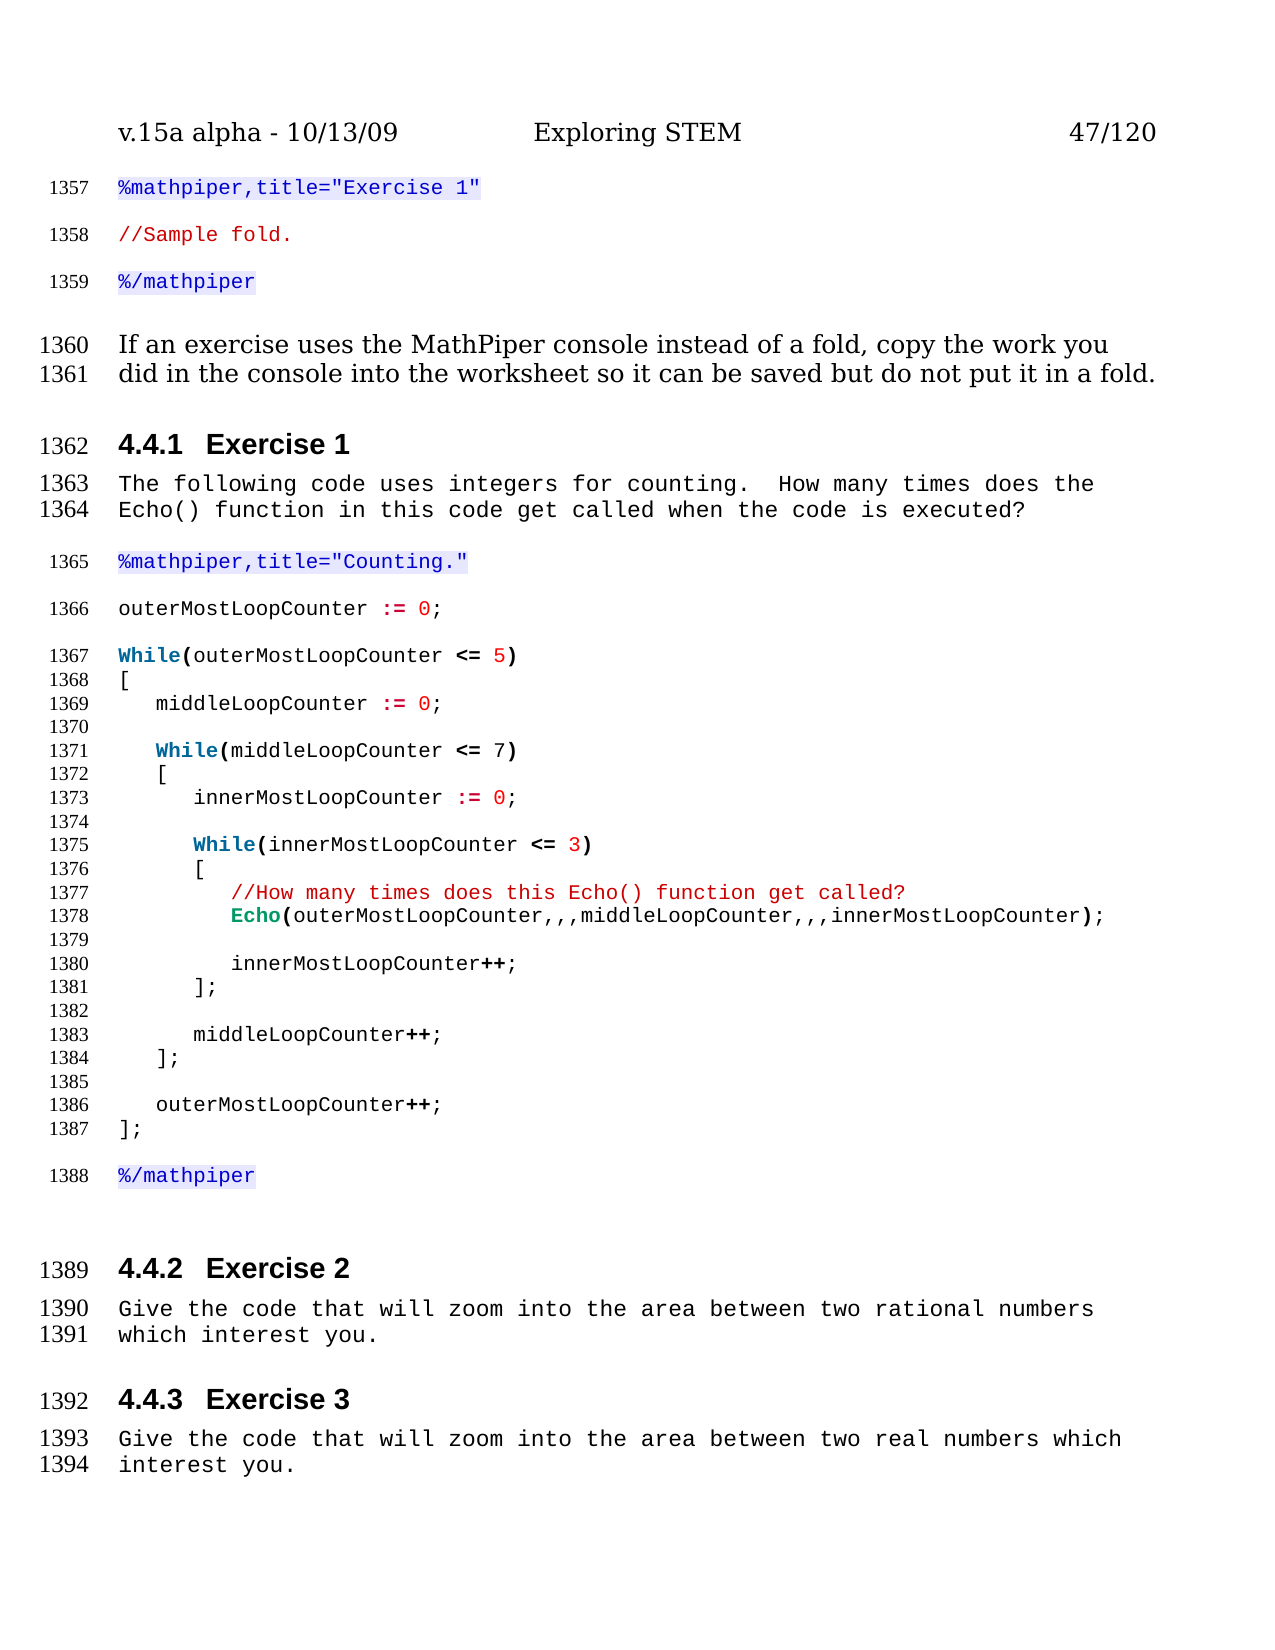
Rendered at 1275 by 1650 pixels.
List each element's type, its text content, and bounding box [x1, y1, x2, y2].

text [ [118, 858, 1157, 882]
text %/mathpiper [118, 1165, 1157, 1189]
text Give the code that will zoom into the area between two rational numbers which interest you. [118, 1297, 1157, 1349]
subtitle Exercise 3 [118, 1382, 1157, 1416]
text ]; [118, 976, 1157, 1000]
text ]; [118, 1118, 1157, 1142]
text While(outerMostLoopCounter <= 5) [118, 645, 1157, 669]
text Give the code that will zoom into the area between two real numbers which interest you. [118, 1427, 1157, 1479]
text %mathpiper,title="Counting." [118, 551, 1157, 574]
text The following code uses integers for counting. How many times does the Echo() function in this code get called when the code is executed? [118, 473, 1157, 525]
text [ [118, 669, 1157, 692]
text innerMostLoopCounter++; [118, 953, 1157, 976]
text //How many times does this Echo() function get called? [118, 882, 1157, 905]
text //Sample fold. [118, 224, 1157, 248]
text While(innerMostLoopCounter <= 3) [118, 834, 1157, 858]
text middleLoopCounter := 0; [118, 692, 1157, 716]
text If an exercise uses the MathPiper console instead of a fold, copy the work you did in the console into the worksheet so it can be saved but do not put it in a fold. [118, 330, 1157, 388]
text While(middleLoopCounter <= 7) [118, 740, 1157, 763]
text %/mathpiper [118, 271, 1157, 295]
subtitle Exercise 1 [118, 427, 1157, 461]
text innerMostLoopCounter := 0; [118, 787, 1157, 811]
text ]; [118, 1047, 1157, 1071]
text [ [118, 763, 1157, 787]
text outerMostLoopCounter++; [118, 1094, 1157, 1118]
text middleLoopCounter++; [118, 1023, 1157, 1047]
text Echo(outerMostLoopCounter,,,middleLoopCounter,,,innerMostLoopCounter); [118, 905, 1157, 929]
text %mathpiper,title="Exercise 1" [118, 177, 1157, 200]
text outerMostLoopCounter := 0; [118, 598, 1157, 622]
subtitle Exercise 2 [118, 1252, 1157, 1285]
